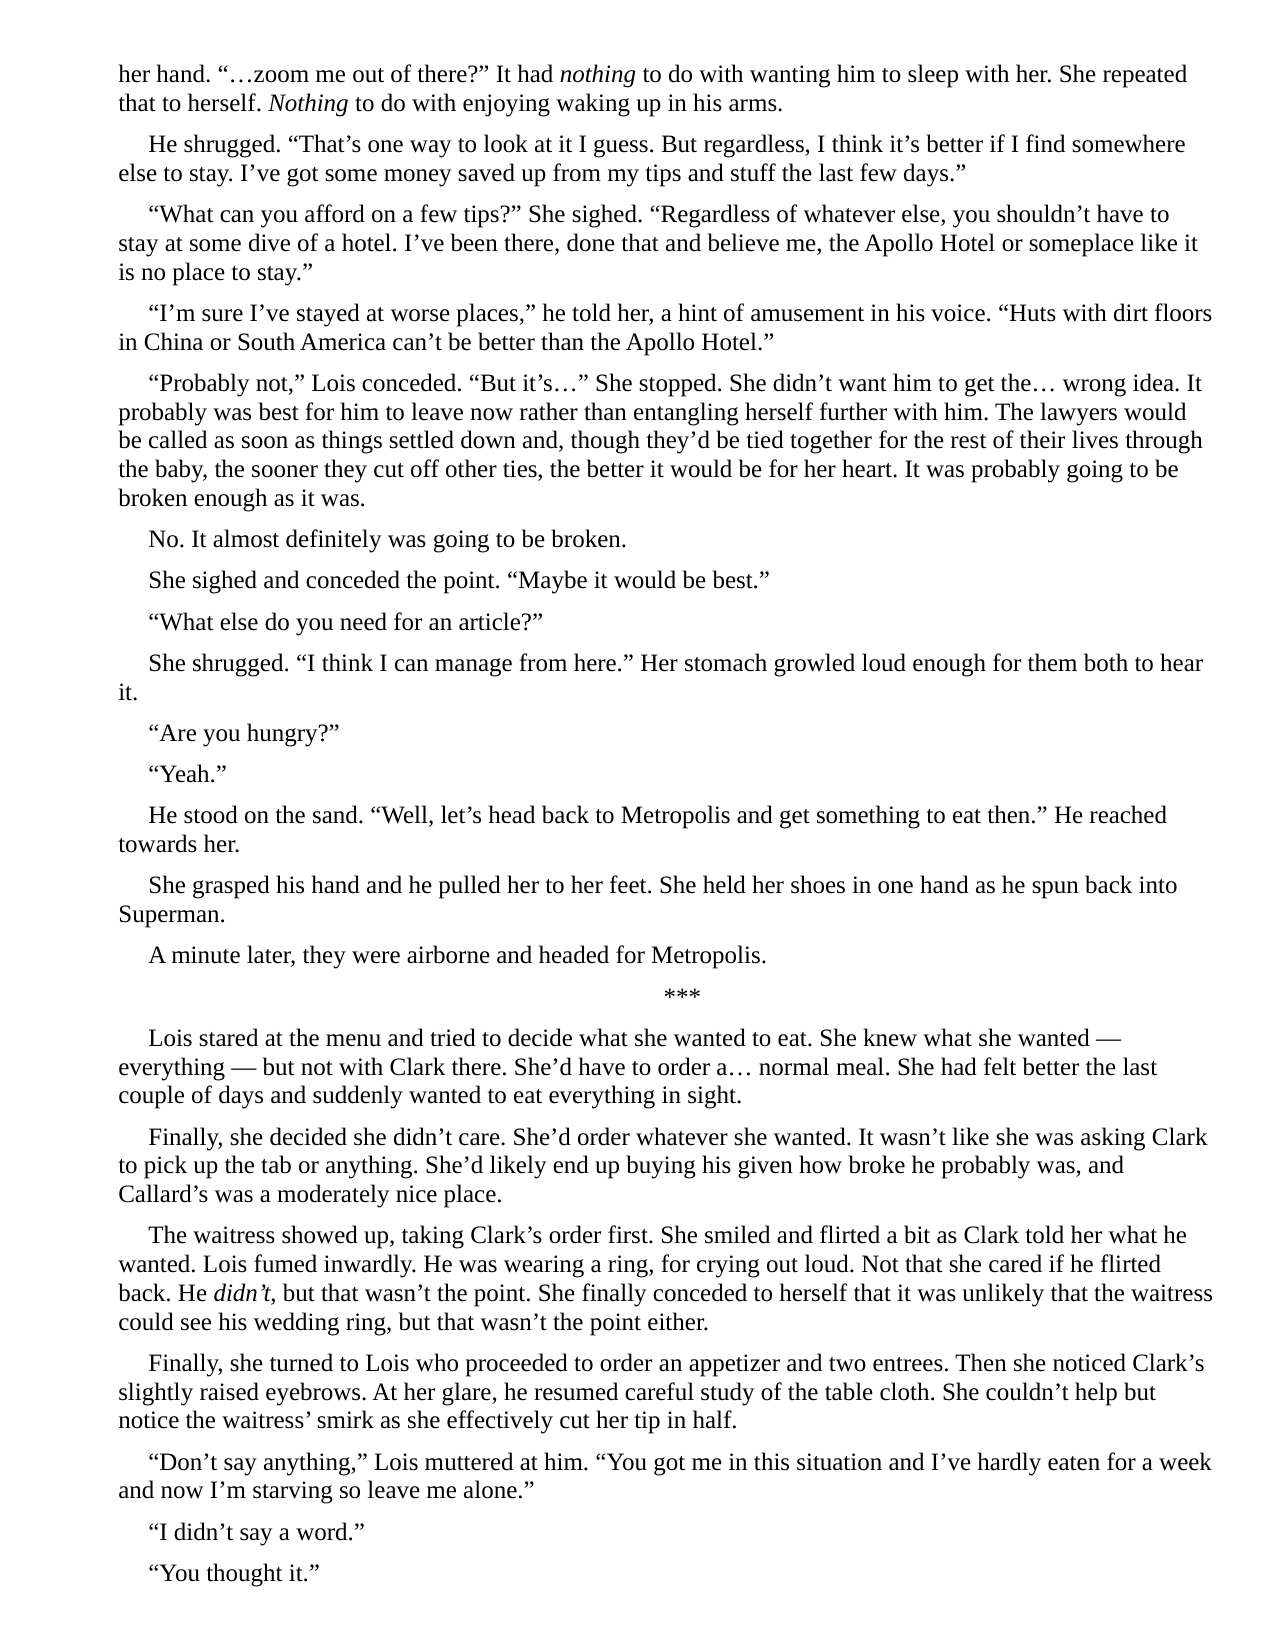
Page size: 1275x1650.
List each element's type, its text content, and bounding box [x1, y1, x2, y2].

text “Yeah.” [118, 759, 1216, 788]
text “Probably not,” Lois conceded. “But it’s…” She stopped. She didn’t want him to get the… wrong idea. It probably was best for him to leave now rather than entangling herself further with him. The lawyers would be called as soon as things settled down and, though they’d be tied together for the rest of their lives through the baby, the sooner they cut off other ties, the better it would be for her heart. It was probably going to be broken enough as it was. [118, 368, 1216, 512]
text her hand. “…zoom me out of there?” It had nothing to do with wanting him to sleep with her. She repeated that to herself. Nothing to do with enjoying waking up in his arms. [118, 59, 1216, 117]
text “What else do you need for an article?” [118, 607, 1216, 635]
text “Don’t say anything,” Lois muttered at him. “You got me in this situation and I’ve hardly eaten for a week and now I’m starving so leave me alone.” [118, 1447, 1216, 1504]
text A minute later, they were airborne and headed for Metropolis. [118, 940, 1216, 969]
text He shrugged. “That’s one way to look at it I guess. But regardless, I think it’s better if I find somewhere else to stay. I’ve got some money saved up from my tips and stuff the last few days.” [118, 129, 1216, 187]
text She sighed and conceded the point. “Maybe it would be best.” [118, 565, 1216, 594]
text “What can you afford on a few tips?” She sighed. “Regardless of whatever else, you shouldn’t have to stay at some dive of a hotel. I’ve been there, done that and believe me, the Apollo Hotel or someplace like it is no place to stay.” [118, 199, 1216, 285]
text She grasped his hand and he pulled her to her feet. She held her shoes in one hand as he spun back into Superman. [118, 870, 1216, 928]
text “You thought it.” [118, 1558, 1216, 1587]
text No. It almost definitely was going to be broken. [118, 524, 1216, 553]
text The waitress showed up, taking Clark’s order first. She smiled and flirted a bit as Clark told her what he wanted. Lois fumed inwardly. He was wearing a ring, for crying out loud. Not that she cared if he flirted back. He didn’t, but that wasn’t the point. She finally conceded to herself that it was unlikely that the waitress could see his wedding ring, but that wasn’t the point either. [118, 1220, 1216, 1335]
text “I didn’t say a word.” [118, 1517, 1216, 1545]
text Finally, she turned to Lois who proceeded to order an appetizer and two entrees. Then she noticed Clark’s slightly raised eyebrows. At her glare, he resumed careful study of the table cloth. She couldn’t help but notice the waitress’ smirk as she effectively cut her tip in half. [118, 1348, 1216, 1434]
text *** [118, 982, 1216, 1010]
text He stood on the sand. “Well, let’s head back to Metropolis and get something to eat then.” He reached towards her. [118, 800, 1216, 858]
text Finally, she decided she didn’t care. She’d order whatever she wanted. It wasn’t like she was asking Clark to pick up the tab or anything. She’d likely end up buying his given how broke he probably was, and Callard’s was a moderately nice place. [118, 1122, 1216, 1208]
text “I’m sure I’ve stayed at worse places,” he told her, a hint of amusement in his voice. “Huts with dirt floors in China or South America can’t be better than the Apollo Hotel.” [118, 298, 1216, 355]
text “Are you hungry?” [118, 718, 1216, 747]
text She shrugged. “I think I can manage from here.” Her stomach growled loud enough for them both to hear it. [118, 648, 1216, 705]
text Lois stared at the menu and tried to decide what she wanted to eat. She knew what she wanted — everything — but not with Clark there. She’d have to order a… normal meal. She had felt better the last couple of days and suddenly wanted to eat everything in sight. [118, 1023, 1216, 1109]
